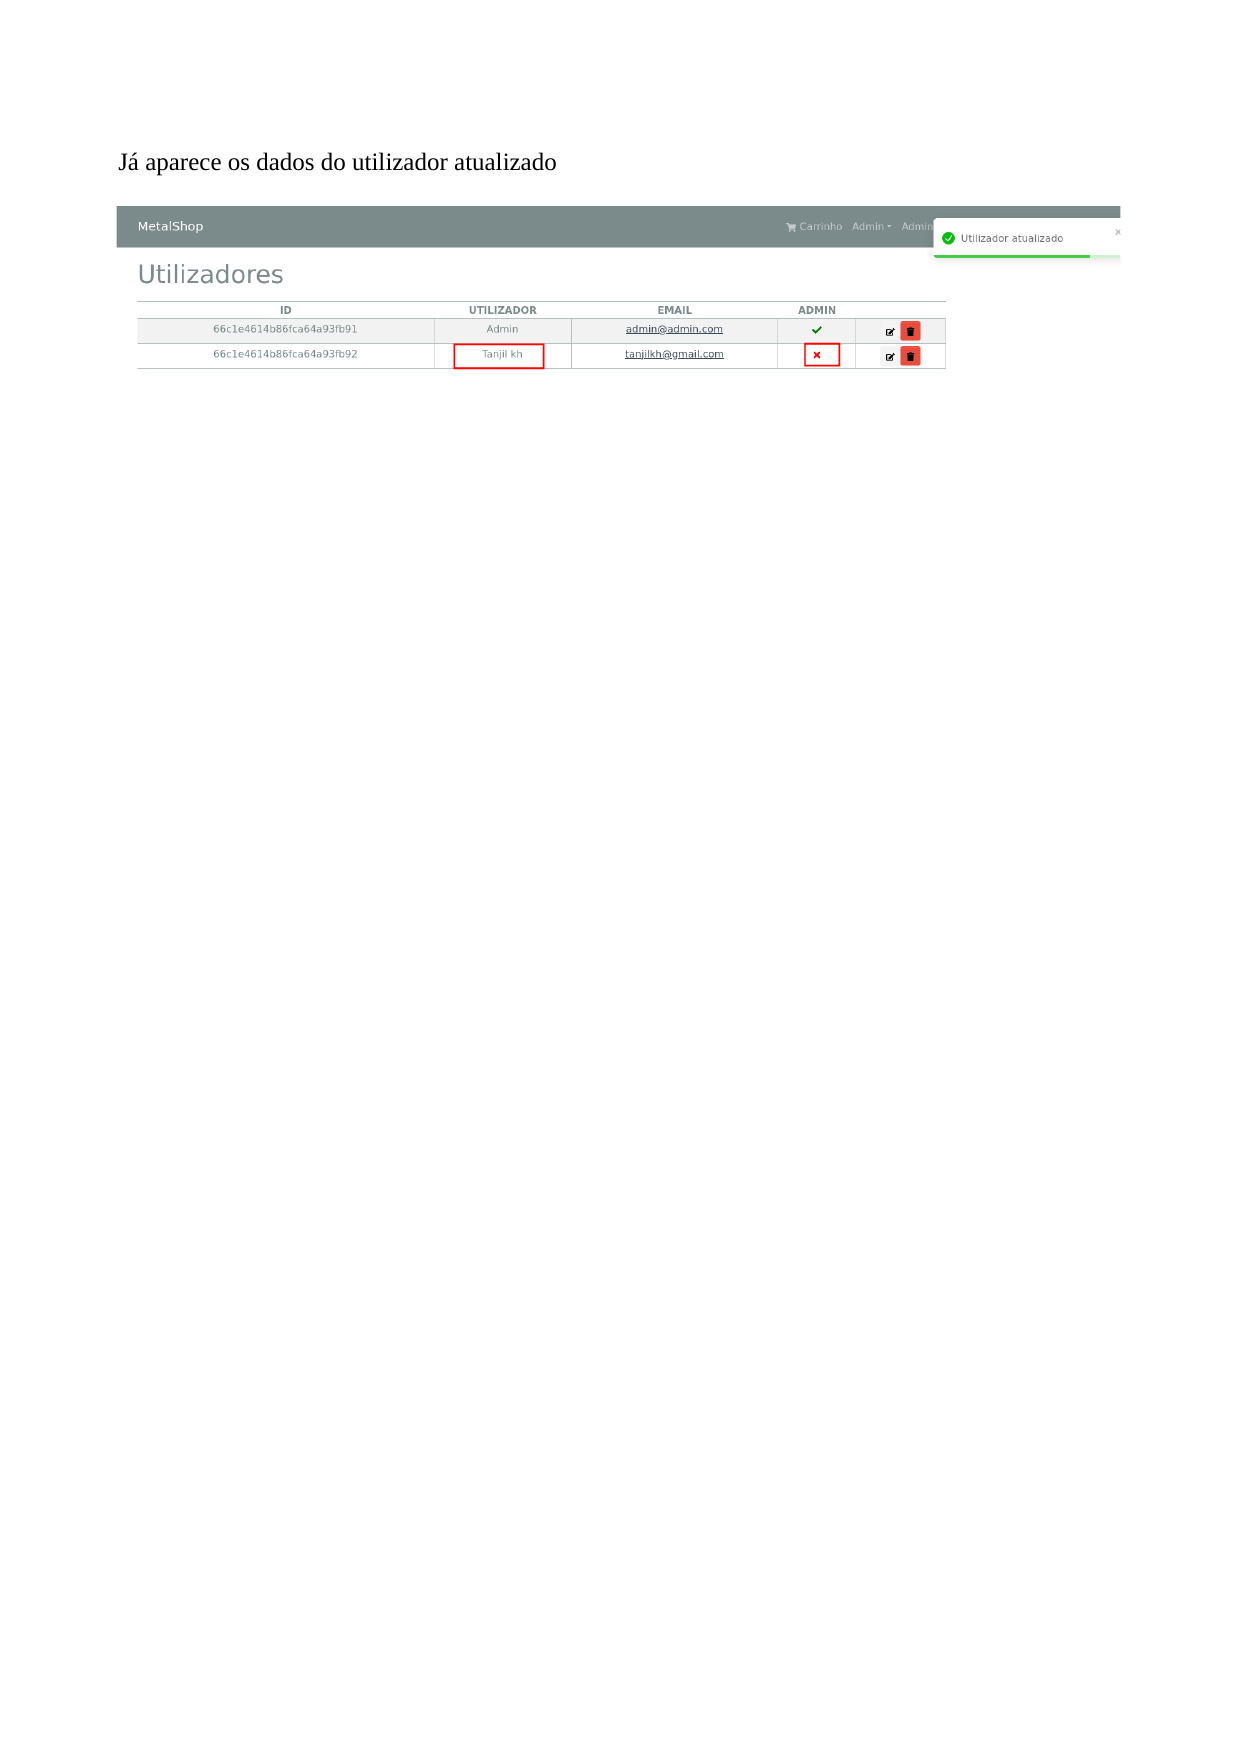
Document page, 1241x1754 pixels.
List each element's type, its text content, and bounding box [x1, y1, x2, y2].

picture [116, 206, 1121, 416]
text Já aparece os dados do utilizador atualizado [118, 147, 1122, 176]
